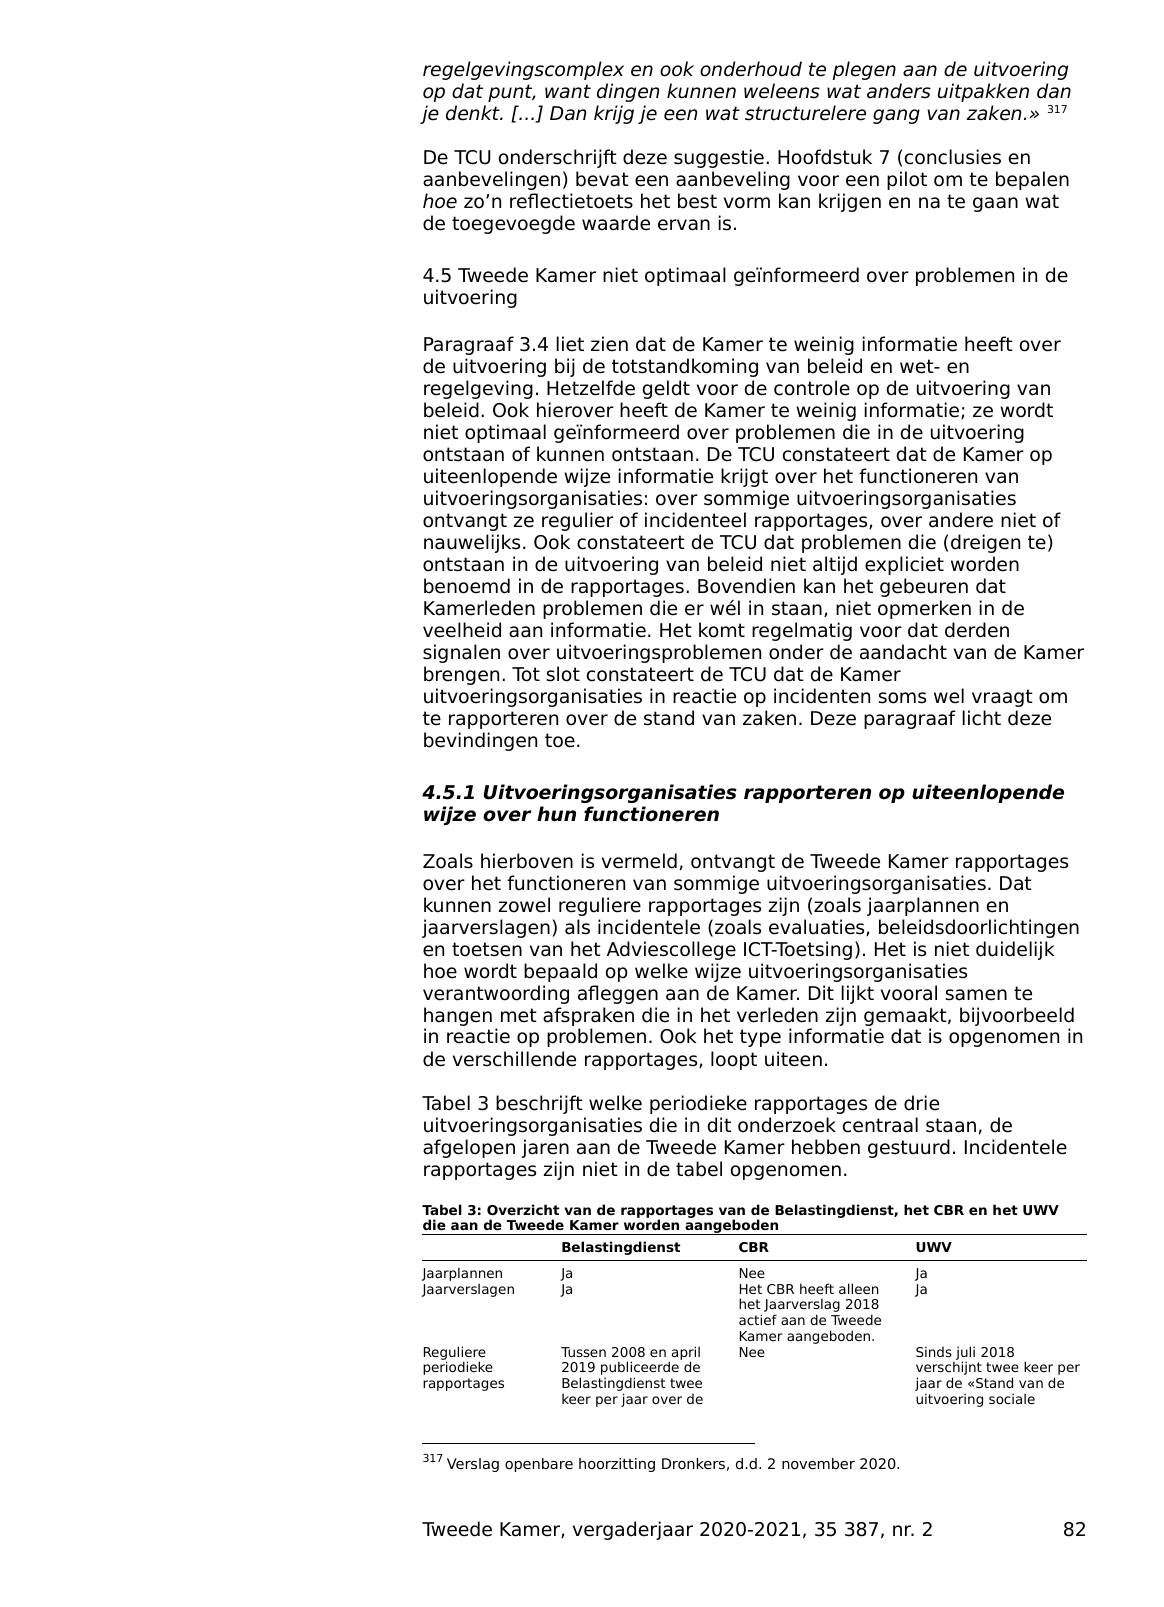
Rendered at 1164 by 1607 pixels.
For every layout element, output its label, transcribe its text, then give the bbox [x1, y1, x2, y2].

table_header Tabel 3: Overzicht van de rapportages van de Belastingdienst, het CBR en het UWV die aan de Tweede Kamer worden aangeboden [422, 1203, 1087, 1234]
text De TCU onderschrijft deze suggestie. Hoofdstuk 7 (conclusies en aanbevelingen) bevat een aanbeveling voor een pilot om te bepalen hoe zo’n reflectietoets het best vorm kan krijgen en na te gaan wat de toegevoegde waarde ervan is. [422, 147, 1087, 235]
table_cell Ja [555, 1261, 732, 1281]
table_cell Ja [910, 1281, 1087, 1344]
table_cell Sinds juli 2018 verschijnt twee keer per jaar de «Stand van de uitvoering sociale [910, 1344, 1087, 1407]
table_cell Jaarverslagen [422, 1281, 555, 1344]
text Verslag openbare hoorzitting Dronkers, d.d. 2 november 2020. [422, 1452, 1087, 1474]
table_cell Belastingdienst [555, 1235, 732, 1260]
table_cell Tussen 2008 en april 2019 publiceerde de Belastingdienst twee keer per jaar over de [555, 1344, 732, 1407]
subtitle 4.5.1 Uitvoeringsorganisaties rapporteren op uiteenlopende wijze over hun functioneren [422, 782, 1087, 826]
subtitle 4.5 Tweede Kamer niet optimaal geïnformeerd over problemen in de uitvoering [422, 265, 1087, 309]
table_cell Het CBR heeft alleen het Jaarverslag 2018 actief aan de Tweede Kamer aangeboden. [732, 1281, 909, 1344]
table_cell Nee [732, 1261, 909, 1281]
table_cell Ja [910, 1261, 1087, 1281]
table_cell Nee [732, 1344, 909, 1407]
table_cell UWV [910, 1235, 1087, 1260]
table_cell CBR [732, 1235, 909, 1260]
table_cell Reguliere periodieke rapportages [422, 1344, 555, 1407]
text Zoals hierboven is vermeld, ontvangt de Tweede Kamer rapportages over het functioneren van sommige uitvoeringsorganisaties. Dat kunnen zowel reguliere rapportages zijn (zoals jaarplannen en jaarverslagen) als incidentele (zoals evaluaties, beleidsdoorlichtingen en toetsen van het Adviescollege ICT-Toetsing). Het is niet duidelijk hoe wordt bepaald op welke wijze uitvoeringsorganisaties verantwoording afleggen aan de Kamer. Dit lijkt vooral samen te hangen met afspraken die in het verleden zijn gemaakt, bijvoorbeeld in reactie op problemen. Ook het type informatie dat is opgenomen in de verschillende rapportages, loopt uiteen. [422, 851, 1087, 1070]
table_cell Jaarplannen [422, 1261, 555, 1281]
text Paragraaf 3.4 liet zien dat de Kamer te weinig informatie heeft over de uitvoering bij de totstandkoming van beleid en wet- en regelgeving. Hetzelfde geldt voor de controle op de uitvoering van beleid. Ook hierover heeft de Kamer te weinig informatie; ze wordt niet optimaal geïnformeerd over problemen die in de uitvoering ontstaan of kunnen ontstaan. De TCU constateert dat de Kamer op uiteenlopende wijze informatie krijgt over het functioneren van uitvoeringsorganisaties: over sommige uitvoeringsorganisaties ontvangt ze regulier of incidenteel rapportages, over andere niet of nauwelijks. Ook constateert de TCU dat problemen die (dreigen te) ontstaan in de uitvoering van beleid niet altijd expliciet worden benoemd in de rapportages. Bovendien kan het gebeuren dat Kamerleden problemen die er wél in staan, niet opmerken in de veelheid aan informatie. Het komt regelmatig voor dat derden signalen over uitvoeringsproblemen onder de aandacht van de Kamer brengen. Tot slot constateert de TCU dat de Kamer uitvoeringsorganisaties in reactie op incidenten soms wel vraagt om te rapporteren over de stand van zaken. Deze paragraaf licht deze bevindingen toe. [422, 334, 1087, 752]
table_cell Ja [555, 1281, 732, 1344]
table_cell [422, 1235, 555, 1260]
text Tabel 3 beschrijft welke periodieke rapportages de drie uitvoeringsorganisaties die in dit onderzoek centraal staan, de afgelopen jaren aan de Tweede Kamer hebben gestuurd. Incidentele rapportages zijn niet in de tabel opgenomen. [422, 1093, 1087, 1181]
text regelgevingscomplex en ook onderhoud te plegen aan de uitvoering op dat punt, want dingen kunnen weleens wat anders uitpakken dan je denkt. [...] Dan krijg je een wat structurelere gang van zaken.» [422, 59, 1087, 125]
